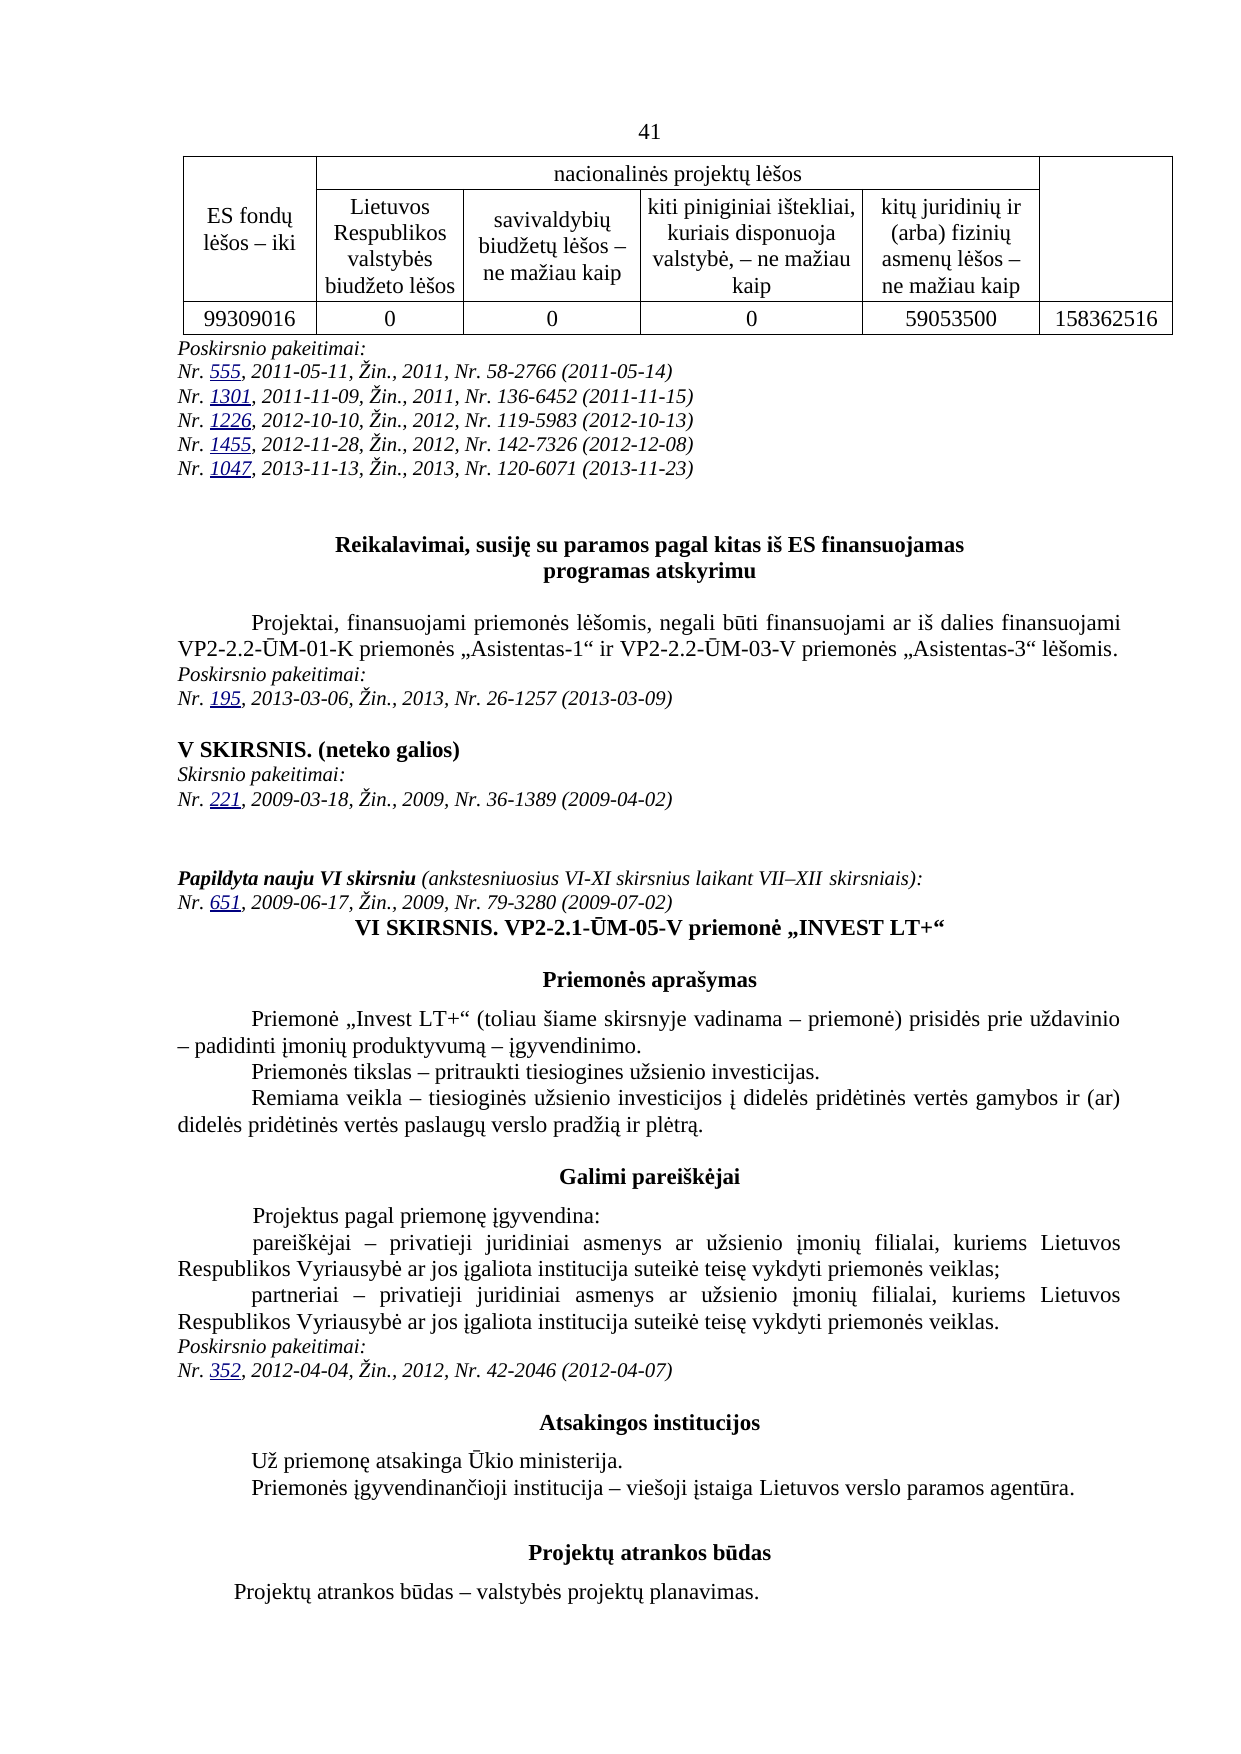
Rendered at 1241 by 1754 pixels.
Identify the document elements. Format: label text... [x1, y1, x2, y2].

text VI SKIRSNIS. VP2-2.1-ŪM-05-V priemonė „INVEST LT+“ [177, 914, 1122, 940]
table_cell nacionalinės projektų lėšos [317, 157, 1039, 189]
text partneriai – privatieji juridiniai asmenys ar užsienio įmonių filialai, kuriems Lietuvos Respublikos Vyriausybė ar jos įgaliota institucija suteikė teisę vykdyti priemonės veiklas. [177, 1281, 1122, 1334]
table_cell 0 [317, 302, 463, 334]
subtitle Papildyta nauju VI skirsniu (ankstesniuosius VI-XI skirsnius laikant VII–XII skirsniais): [177, 866, 1122, 890]
text Poskirsnio pakeitimai: [177, 1334, 1122, 1358]
text Galimi pareiškėjai [177, 1163, 1122, 1190]
text Skirsnio pakeitimai: [177, 762, 1122, 786]
list Reikalavimai, susiję su paramos pagal kitas iš ES finansuojamas programas atskyrimu [177, 531, 1122, 584]
subtitle V SKIRSNIS. (neteko galios) [177, 736, 1122, 762]
text Nr. 352, 2012-04-04, Žin., 2012, Nr. 42-2046 (2012-04-07) [177, 1358, 1122, 1382]
text Už priemonę atsakinga Ūkio ministerija. [177, 1447, 1122, 1474]
text Priemonė „Invest LT+“ (toliau šiame skirsnyje vadinama – priemonė) prisidės prie uždavinio – padidinti įmonių produktyvumą – įgyvendinimo. [177, 1005, 1122, 1058]
text Poskirsnio pakeitimai: [177, 335, 1122, 359]
text pareiškėjai – privatieji juridiniai asmenys ar užsienio įmonių filialai, kuriems Lietuvos Respublikos Vyriausybė ar jos įgaliota institucija suteikė teisę vykdyti priemonės veiklas; [177, 1229, 1122, 1281]
text Priemonės tikslas – pritraukti tiesiogines užsienio investicijas. [177, 1058, 1122, 1084]
table_cell 59053500 [863, 302, 1039, 334]
text Nr. 555, 2011-05-11, Žin., 2011, Nr. 58-2766 (2011-05-14) [177, 359, 1122, 383]
text Priemonės aprašymas [177, 966, 1122, 993]
text Nr. 651, 2009-06-17, Žin., 2009, Nr. 79-3280 (2009-07-02) [177, 890, 1122, 914]
text Remiama veikla – tiesioginės užsienio investicijos į didelės pridėtinės vertės gamybos ir (ar) didelės pridėtinės vertės paslaugų verslo pradžią ir plėtrą. [177, 1084, 1122, 1137]
text Projektai, finansuojami priemonės lėšomis, negali būti finansuojami ar iš dalies finansuojami VP2-2.2-ŪM-01-K priemonės „Asistentas-1“ ir VP2-2.2-ŪM-03-V priemonės „Asistentas-3“ lėšomis. [177, 609, 1122, 662]
text Atsakingos institucijos [177, 1408, 1122, 1435]
table_cell savivaldybių biudžetų lėšos – ne mažiau kaip [464, 190, 640, 301]
table_cell 99309016 [184, 302, 316, 334]
table_cell Lietuvos Respublikos valsty­bės biudžeto lėšos [317, 190, 463, 301]
text Poskirsnio pakeitimai: [177, 662, 1122, 686]
table_cell ES fondų lėšos – iki [184, 157, 316, 301]
text Priemonės įgyvendinančioji institucija – viešoji įstaiga Lietuvos verslo paramos agentūra. [177, 1474, 1122, 1500]
table_cell 158362516 [1040, 302, 1172, 334]
text Nr. 1226, 2012-10-10, Žin., 2012, Nr. 119-5983 (2012-10-13) [177, 408, 1122, 432]
text Projektus pagal priemonę įgyvendina: [177, 1202, 1122, 1229]
table_cell 0 [464, 302, 640, 334]
text Nr. 1047, 2013-11-13, Žin., 2013, Nr. 120-6071 (2013-11-23) [177, 456, 1122, 480]
text Projektų atrankos būdas – valstybės projektų planavimas. [177, 1578, 1122, 1604]
table_header [1040, 157, 1172, 301]
text Nr. 1455, 2012-11-28, Žin., 2012, Nr. 142-7326 (2012-12-08) [177, 432, 1122, 456]
table_cell kiti piniginiai ištekliai, kuriais disponuoja valstybė, – ne mažiau kaip [641, 190, 862, 301]
table_cell kitų juridinių ir (arba) fizinių asmenų lėšos – ne mažiau kaip [863, 190, 1039, 301]
table_cell 0 [641, 302, 862, 334]
text Nr. 221, 2009-03-18, Žin., 2009, Nr. 36-1389 (2009-04-02) [177, 786, 1122, 811]
text Nr. 195, 2013-03-06, Žin., 2013, Nr. 26-1257 (2013-03-09) [177, 686, 1122, 710]
text Projektų atrankos būdas [177, 1539, 1122, 1565]
text Nr. 1301, 2011-11-09, Žin., 2011, Nr. 136-6452 (2011-11-15) [177, 383, 1122, 408]
